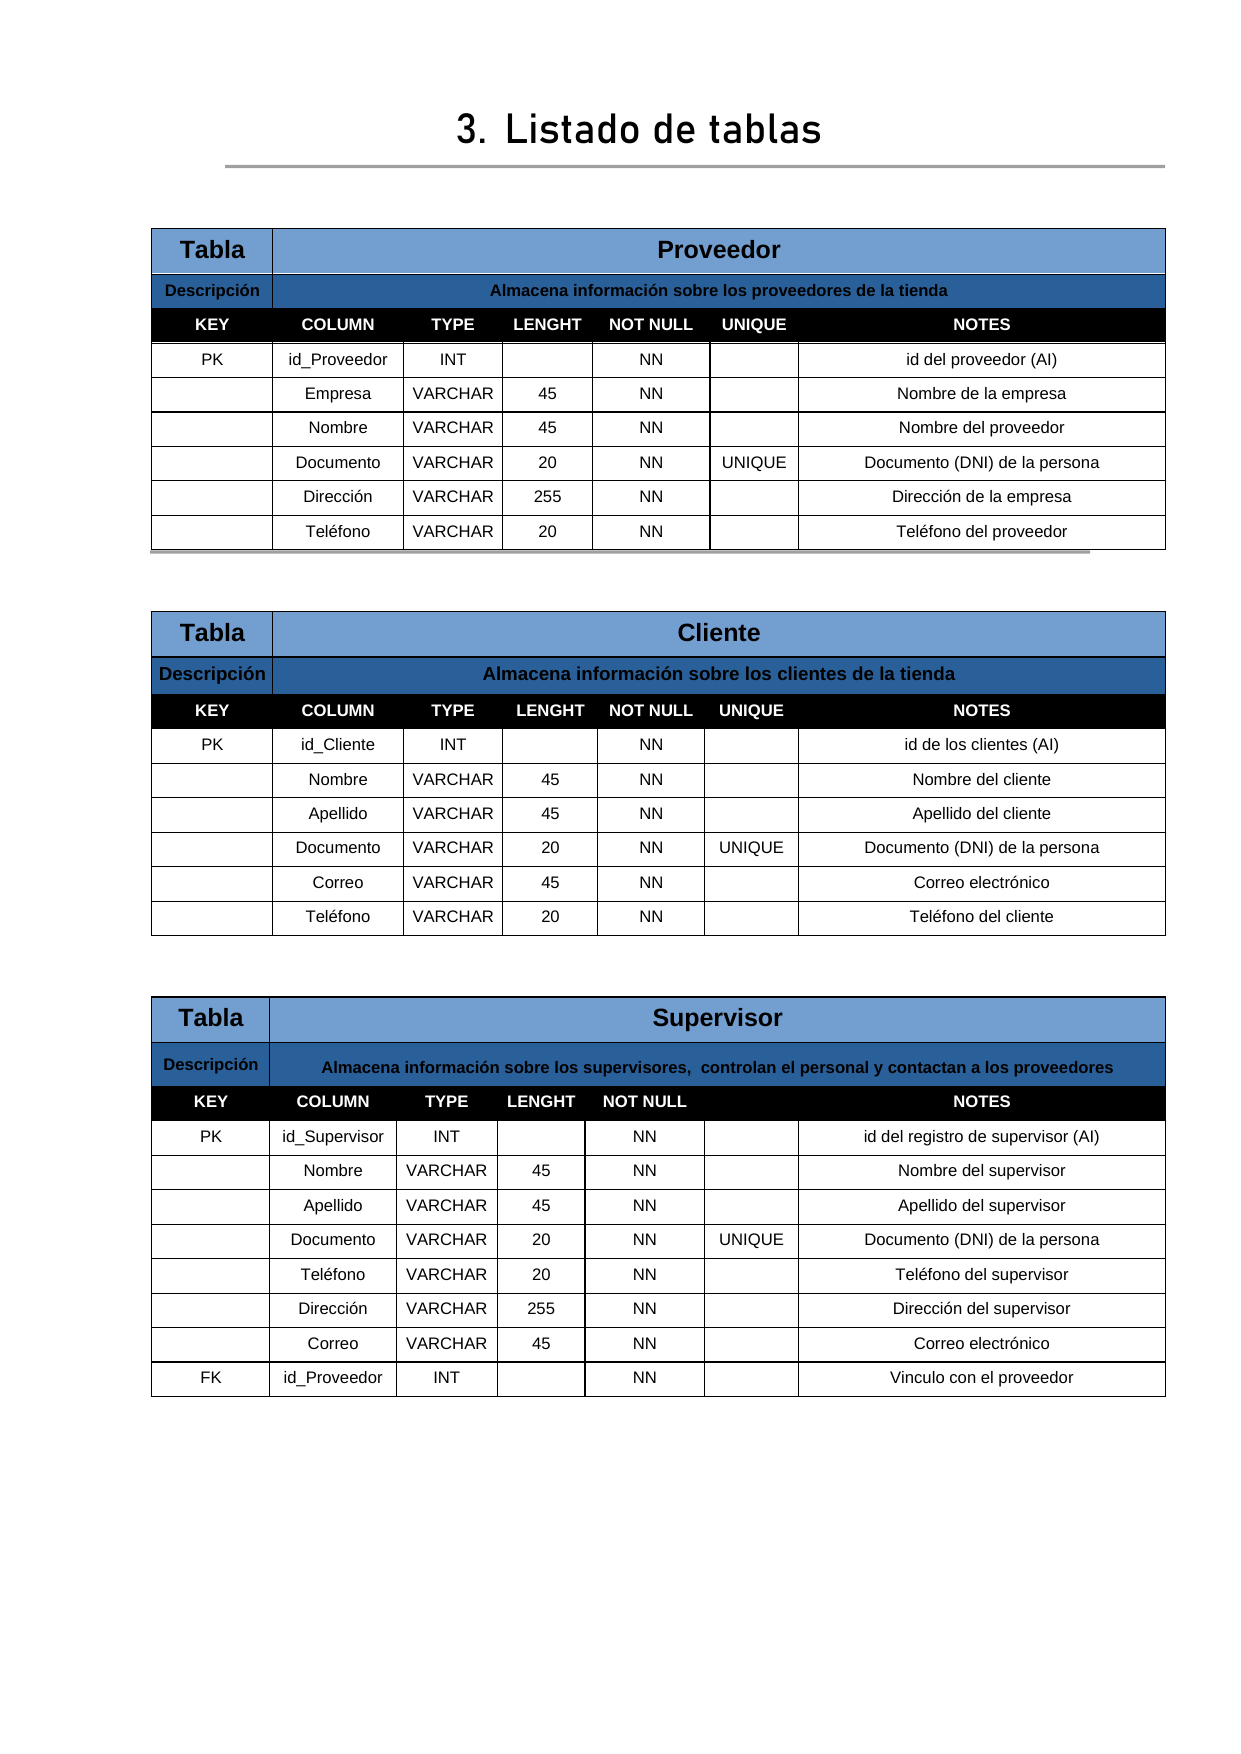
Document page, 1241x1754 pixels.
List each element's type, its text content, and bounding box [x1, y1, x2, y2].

table_cell [705, 1087, 798, 1120]
table_cell id_Cliente [273, 729, 403, 763]
table_header Tabla [152, 229, 272, 273]
table_cell [705, 867, 798, 901]
table_cell NN [598, 867, 704, 901]
table_header Supervisor [270, 998, 1165, 1042]
table_cell Descripción [152, 658, 272, 694]
table_cell VARCHAR [404, 378, 502, 411]
table_cell Nombre [270, 1156, 396, 1189]
table_cell id_Proveedor [270, 1363, 396, 1396]
table_cell 45 [503, 798, 597, 832]
table_cell NN [586, 1328, 704, 1361]
table_cell [705, 1190, 798, 1223]
table_cell [152, 1190, 269, 1223]
table_cell INT [397, 1121, 497, 1154]
table_cell KEY [152, 695, 272, 728]
table_cell 45 [498, 1156, 584, 1189]
table_cell [705, 1121, 798, 1154]
table_cell NN [586, 1156, 704, 1189]
table_cell COLUMN [270, 1087, 396, 1120]
table_cell 45 [498, 1190, 584, 1223]
table_cell NN [598, 833, 704, 866]
table_cell UNIQUE [705, 695, 798, 728]
table_header Proveedor [273, 229, 1165, 273]
table_cell NN [593, 344, 709, 377]
table_cell Vinculo con el proveedor [799, 1363, 1165, 1396]
table_cell Teléfono [273, 516, 403, 549]
table_cell NN [593, 378, 709, 411]
table_cell 20 [503, 447, 592, 480]
table_cell 45 [503, 378, 592, 411]
table_cell [152, 1259, 269, 1292]
table_cell UNIQUE [705, 1225, 798, 1258]
table_cell NN [593, 413, 709, 446]
table_cell PK [152, 344, 272, 377]
table_cell [152, 902, 272, 935]
table_cell UNIQUE [711, 447, 798, 480]
table_cell NN [598, 798, 704, 832]
table_cell [152, 1225, 269, 1258]
table_cell NN [598, 902, 704, 935]
table_cell NOTES [799, 309, 1165, 342]
table_cell [152, 1294, 269, 1327]
table_cell Apellido [273, 798, 403, 832]
table_cell Correo [273, 867, 403, 901]
table_cell 20 [503, 902, 597, 935]
table_cell UNIQUE [711, 309, 798, 342]
table_cell [152, 516, 272, 549]
table_cell NOT NULL [593, 309, 709, 342]
table_cell TYPE [397, 1087, 497, 1120]
table_cell Teléfono del proveedor [799, 516, 1165, 549]
table_cell 45 [503, 764, 597, 797]
table_cell 20 [503, 833, 597, 866]
table_cell [705, 1328, 798, 1361]
table_cell NOT NULL [586, 1087, 704, 1120]
table_cell NN [586, 1225, 704, 1258]
table_cell VARCHAR [404, 413, 502, 446]
table_cell NN [586, 1190, 704, 1223]
table_cell Dirección de la empresa [799, 481, 1165, 515]
table_cell Almacena información sobre los clientes de la tienda [273, 658, 1165, 694]
table_cell COLUMN [273, 309, 403, 342]
table_cell [705, 798, 798, 832]
table_cell [705, 1156, 798, 1189]
table_cell Dirección del supervisor [799, 1294, 1165, 1327]
table_cell Dirección [273, 481, 403, 515]
table_cell VARCHAR [397, 1259, 497, 1292]
table_cell 255 [498, 1294, 584, 1327]
table_cell NOTES [799, 695, 1165, 728]
table_cell Teléfono del cliente [799, 902, 1165, 935]
table_cell [152, 798, 272, 832]
table_cell Nombre [273, 764, 403, 797]
table_cell PK [152, 1121, 269, 1154]
table_cell NOTES [799, 1087, 1165, 1120]
table_cell NN [586, 1259, 704, 1292]
table_cell 20 [503, 516, 592, 549]
table_cell Documento (DNI) de la persona [799, 447, 1165, 480]
table_cell VARCHAR [404, 516, 502, 549]
table_cell VARCHAR [404, 867, 502, 901]
table_cell VARCHAR [404, 798, 502, 832]
table_cell id_Proveedor [273, 344, 403, 377]
table_cell INT [397, 1363, 497, 1396]
table_cell 45 [503, 413, 592, 446]
table_cell id_Supervisor [270, 1121, 396, 1154]
table_cell VARCHAR [397, 1156, 497, 1189]
table_cell Teléfono del supervisor [799, 1259, 1165, 1292]
table_cell 255 [503, 481, 592, 515]
table_cell [152, 447, 272, 480]
table_cell [152, 764, 272, 797]
table_cell [503, 729, 597, 763]
table_cell Documento [273, 833, 403, 866]
table_cell id de los clientes (AI) [799, 729, 1165, 763]
table_cell [152, 867, 272, 901]
table_cell Teléfono [273, 902, 403, 935]
table_cell [711, 481, 798, 515]
table_header Cliente [273, 612, 1165, 656]
table_cell [711, 378, 798, 411]
table_cell PK [152, 729, 272, 763]
table_cell VARCHAR [404, 447, 502, 480]
table_cell NN [586, 1363, 704, 1396]
table_cell VARCHAR [404, 902, 502, 935]
table_cell [152, 833, 272, 866]
table_cell NN [586, 1294, 704, 1327]
table_cell 20 [498, 1259, 584, 1292]
table_cell VARCHAR [404, 764, 502, 797]
table_cell [152, 1156, 269, 1189]
table_cell Almacena información sobre los proveedores de la tienda [273, 275, 1165, 308]
table_cell Documento [270, 1225, 396, 1258]
table_cell [152, 1328, 269, 1361]
table_cell NN [586, 1121, 704, 1154]
table_cell Nombre del cliente [799, 764, 1165, 797]
table_cell Almacena información sobre los supervisores, controlan el personal y contactan a los proveedores [270, 1043, 1165, 1086]
table_cell LENGHT [498, 1087, 584, 1120]
table_cell [705, 729, 798, 763]
table_cell Apellido [270, 1190, 396, 1223]
table_cell Correo [270, 1328, 396, 1361]
table_cell Descripción [152, 275, 272, 308]
table_cell Documento (DNI) de la persona [799, 833, 1165, 866]
table_cell NN [593, 447, 709, 480]
table_cell [152, 481, 272, 515]
table_cell [498, 1121, 584, 1154]
table_cell Nombre del supervisor [799, 1156, 1165, 1189]
table_cell NN [593, 516, 709, 549]
table_header Tabla [152, 998, 269, 1042]
table_cell [711, 344, 798, 377]
table_cell VARCHAR [397, 1328, 497, 1361]
table_cell NN [598, 764, 704, 797]
table_cell Dirección [270, 1294, 396, 1327]
table_cell INT [404, 729, 502, 763]
table_cell Teléfono [270, 1259, 396, 1292]
table_cell [705, 764, 798, 797]
table_cell COLUMN [273, 695, 403, 728]
table_cell NN [593, 481, 709, 515]
table_cell [152, 413, 272, 446]
table_cell NN [598, 729, 704, 763]
table_cell KEY [152, 1087, 269, 1120]
table_cell FK [152, 1363, 269, 1396]
table_cell Apellido del cliente [799, 798, 1165, 832]
table_cell [705, 1363, 798, 1396]
table_cell VARCHAR [404, 481, 502, 515]
table_cell Nombre del proveedor [799, 413, 1165, 446]
table_cell Empresa [273, 378, 403, 411]
table_cell [503, 344, 592, 377]
table_cell VARCHAR [404, 833, 502, 866]
table_cell VARCHAR [397, 1190, 497, 1223]
table_cell id del proveedor (AI) [799, 344, 1165, 377]
table_cell [711, 413, 798, 446]
table_cell INT [404, 344, 502, 377]
table_cell [152, 378, 272, 411]
table_cell [498, 1363, 584, 1396]
table_cell 20 [498, 1225, 584, 1258]
table_cell TYPE [404, 309, 502, 342]
table_cell VARCHAR [397, 1294, 497, 1327]
table_cell Correo electrónico [799, 867, 1165, 901]
table_cell TYPE [404, 695, 502, 728]
table_cell 45 [503, 867, 597, 901]
table_cell LENGHT [503, 695, 597, 728]
subtitle Listado de tablas [187, 102, 1090, 152]
table_cell Descripción [152, 1043, 269, 1086]
table_header Tabla [152, 612, 272, 656]
table_cell Nombre de la empresa [799, 378, 1165, 411]
table_cell Documento (DNI) de la persona [799, 1225, 1165, 1258]
table_cell 45 [498, 1328, 584, 1361]
table_cell Documento [273, 447, 403, 480]
table_cell Correo electrónico [799, 1328, 1165, 1361]
table_cell id del registro de supervisor (AI) [799, 1121, 1165, 1154]
table_cell LENGHT [503, 309, 592, 342]
table_cell [705, 1259, 798, 1292]
table_cell VARCHAR [397, 1225, 497, 1258]
table_cell KEY [152, 309, 272, 342]
table_cell [705, 902, 798, 935]
table_cell Apellido del supervisor [799, 1190, 1165, 1223]
table_cell [705, 1294, 798, 1327]
table_cell NOT NULL [598, 695, 704, 728]
table_cell UNIQUE [705, 833, 798, 866]
table_cell Nombre [273, 413, 403, 446]
table_cell [711, 516, 798, 549]
